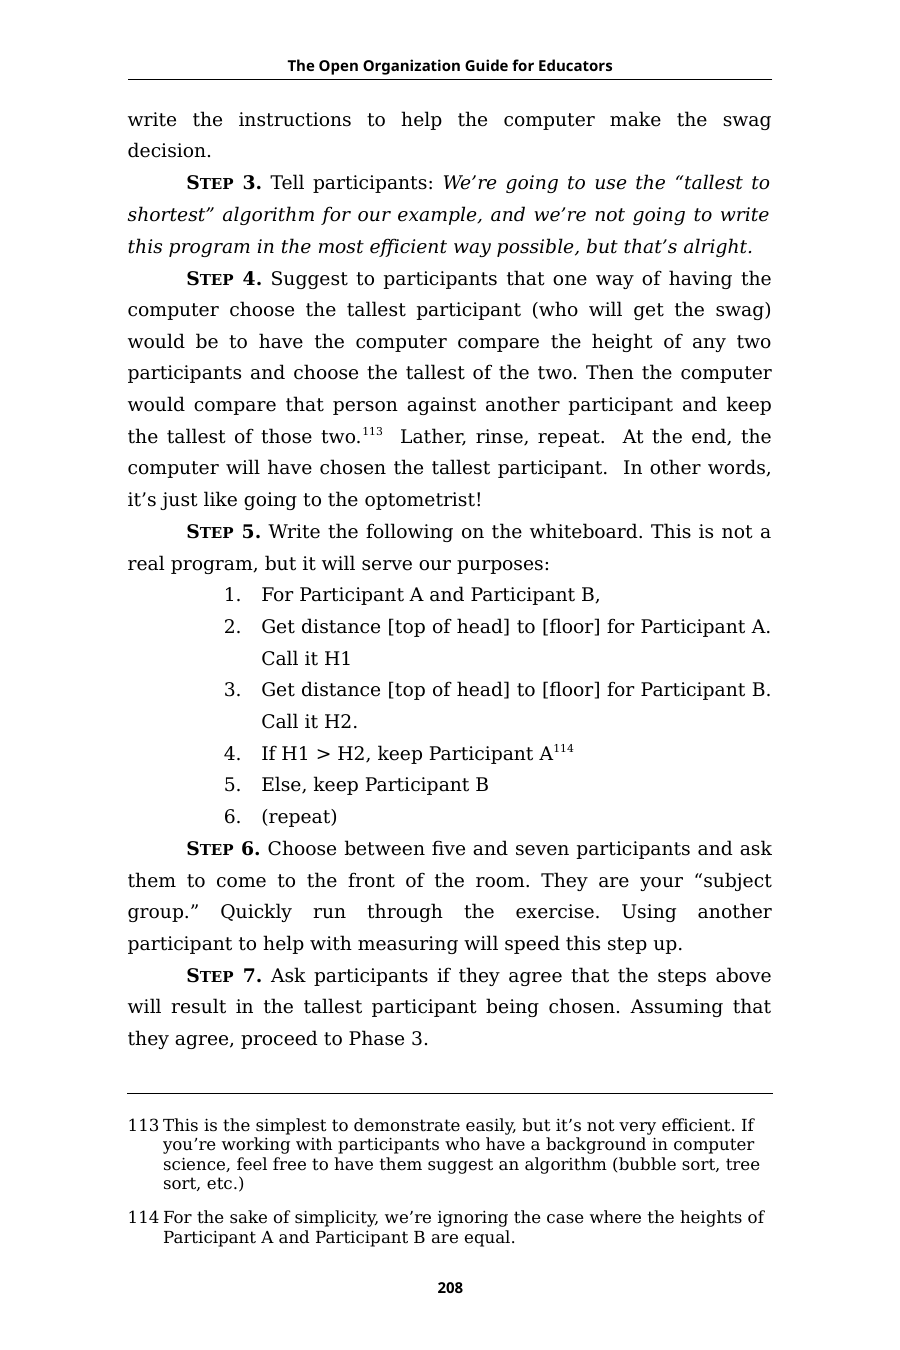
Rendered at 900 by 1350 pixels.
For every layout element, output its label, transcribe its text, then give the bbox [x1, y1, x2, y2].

list For the sake of simplicity, we’re ignoring the case where the heights of Participant A and Participant B are equal. [127, 1208, 772, 1247]
list (repeat) [223, 806, 772, 828]
list For Participant A and Participant B, [223, 584, 772, 606]
text This is the simplest to demonstrate easily, but it’s not very efficient. If you’re working with participants who have a background in computer science, feel free to have them suggest an algorithm (bubble sort, tree sort, etc.) [127, 1116, 772, 1193]
list Get distance [top of head] to [floor] for Participant B. Call it H2. [223, 679, 772, 733]
text Step 6. Choose between five and seven participants and ask them to come to the front of the room. They are your “subject group.” Quickly run through the exercise. Using another participant to help with measuring will speed this step up. [127, 838, 772, 955]
list Else, keep Participant B [223, 774, 772, 796]
text Step 3. Tell participants: We’re going to use the “tallest to shortest” algorithm for our example, and we’re not going to write this program in the most efficient way possible, but that’s alright. [127, 172, 772, 257]
text Step 5. Write the following on the whiteboard. This is not a real program, but it will serve our purposes: [127, 521, 772, 574]
list If H1 > H2, keep Participant A [223, 743, 772, 764]
list Get distance [top of head] to [floor] for Participant A. Call it H1 [223, 616, 772, 669]
text Step 7. Ask participants if they agree that the steps above will result in the tallest participant being chosen. Assuming that they agree, proceed to Phase 3. [127, 964, 772, 1050]
text Step 4. Suggest to participants that one way of having the computer choose the tallest participant (who will get the swag) would be to have the computer compare the height of any two participants and choose the tallest of the two. Then the computer would compare that person against another participant and keep the tallest of those two. Lather, rinse, repeat. At the end, the computer will have chosen the tallest participant. In other words, it’s just like going to the optometrist! [127, 267, 772, 511]
text write the instructions to help the computer make the swag decision. [127, 109, 772, 162]
